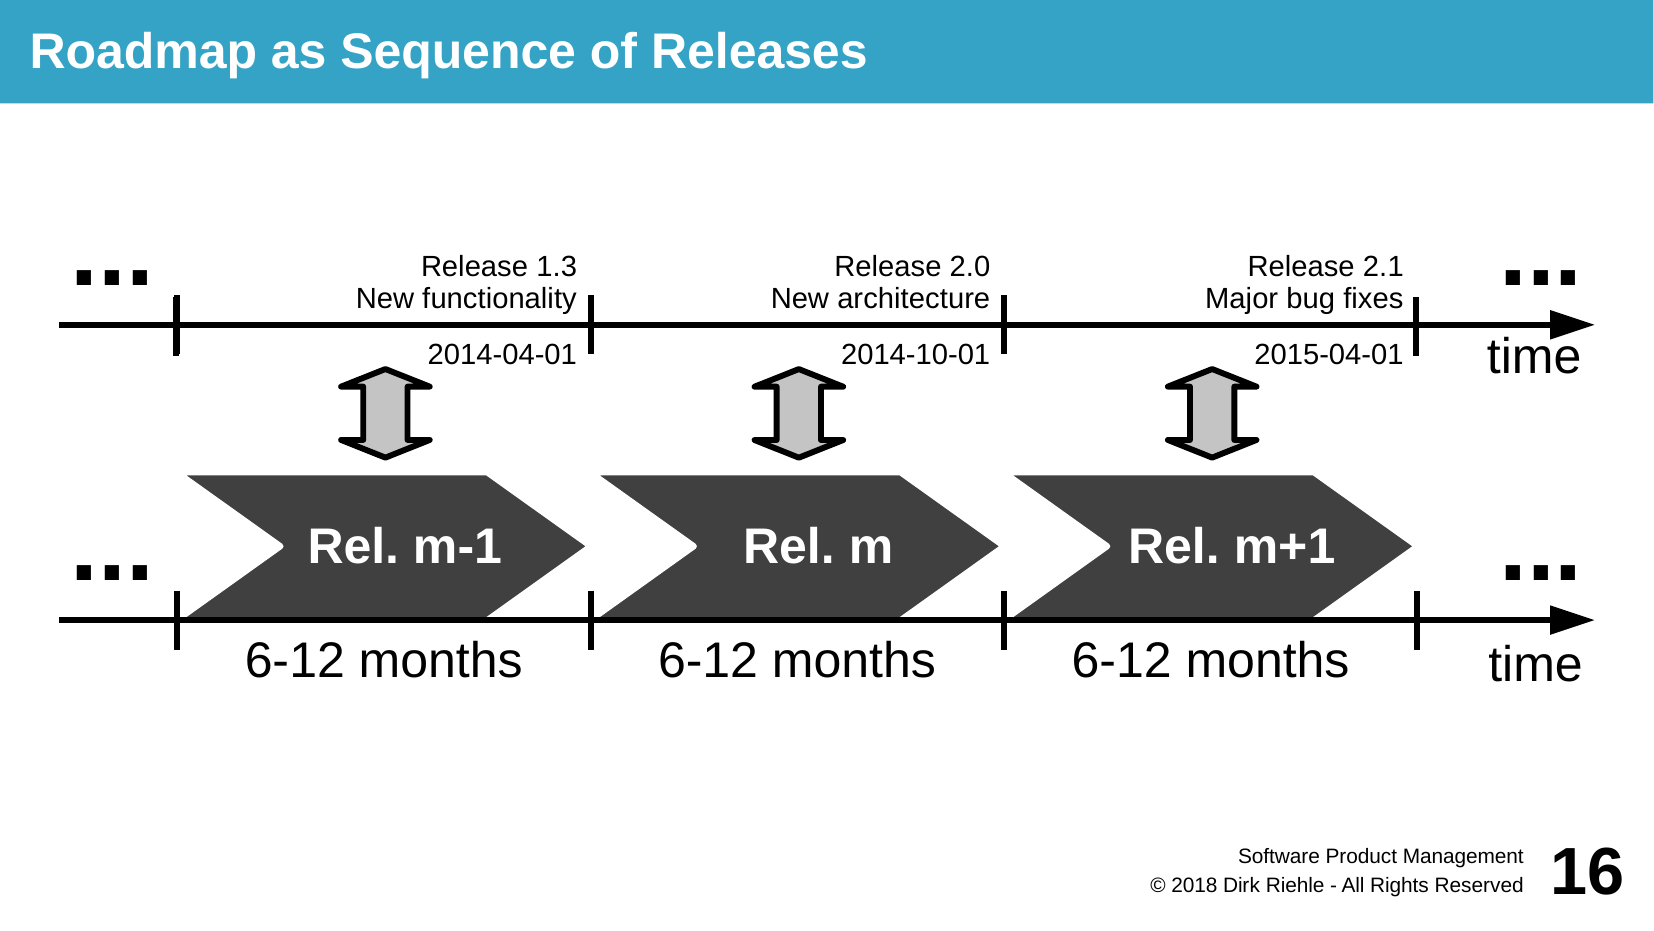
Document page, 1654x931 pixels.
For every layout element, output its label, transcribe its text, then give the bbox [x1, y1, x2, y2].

title Roadmap as Sequence of Releases [0, 0, 1654, 104]
text_box [754, 369, 844, 458]
text_box Release 1.3 New functionality [175, 237, 589, 327]
text_box 2014-04-01 [175, 327, 589, 415]
text_box ... [1446, 472, 1595, 619]
text_box Rel. m+1 [1003, 472, 1418, 617]
text_box Rel. m-1 [207, 472, 591, 617]
text_box ... [59, 472, 207, 621]
text_box ... [1446, 177, 1595, 325]
text_box [341, 369, 430, 458]
text_box Rel. m [590, 472, 1004, 617]
text_box 2015-04-01 [1003, 327, 1416, 415]
text_box time [1446, 621, 1595, 709]
text_box 6-12 months [590, 623, 1004, 709]
text_box ... [59, 177, 207, 325]
text_box [1167, 369, 1257, 458]
text_box 6-12 months [177, 623, 590, 709]
text_box Release 2.1 Major bug fixes [1003, 237, 1416, 327]
text_box 2014-10-01 [589, 327, 1003, 415]
text_box 6-12 months [1004, 623, 1418, 709]
text_box time [1445, 316, 1594, 396]
text_box Release 2.0 New architecture [589, 237, 1003, 327]
